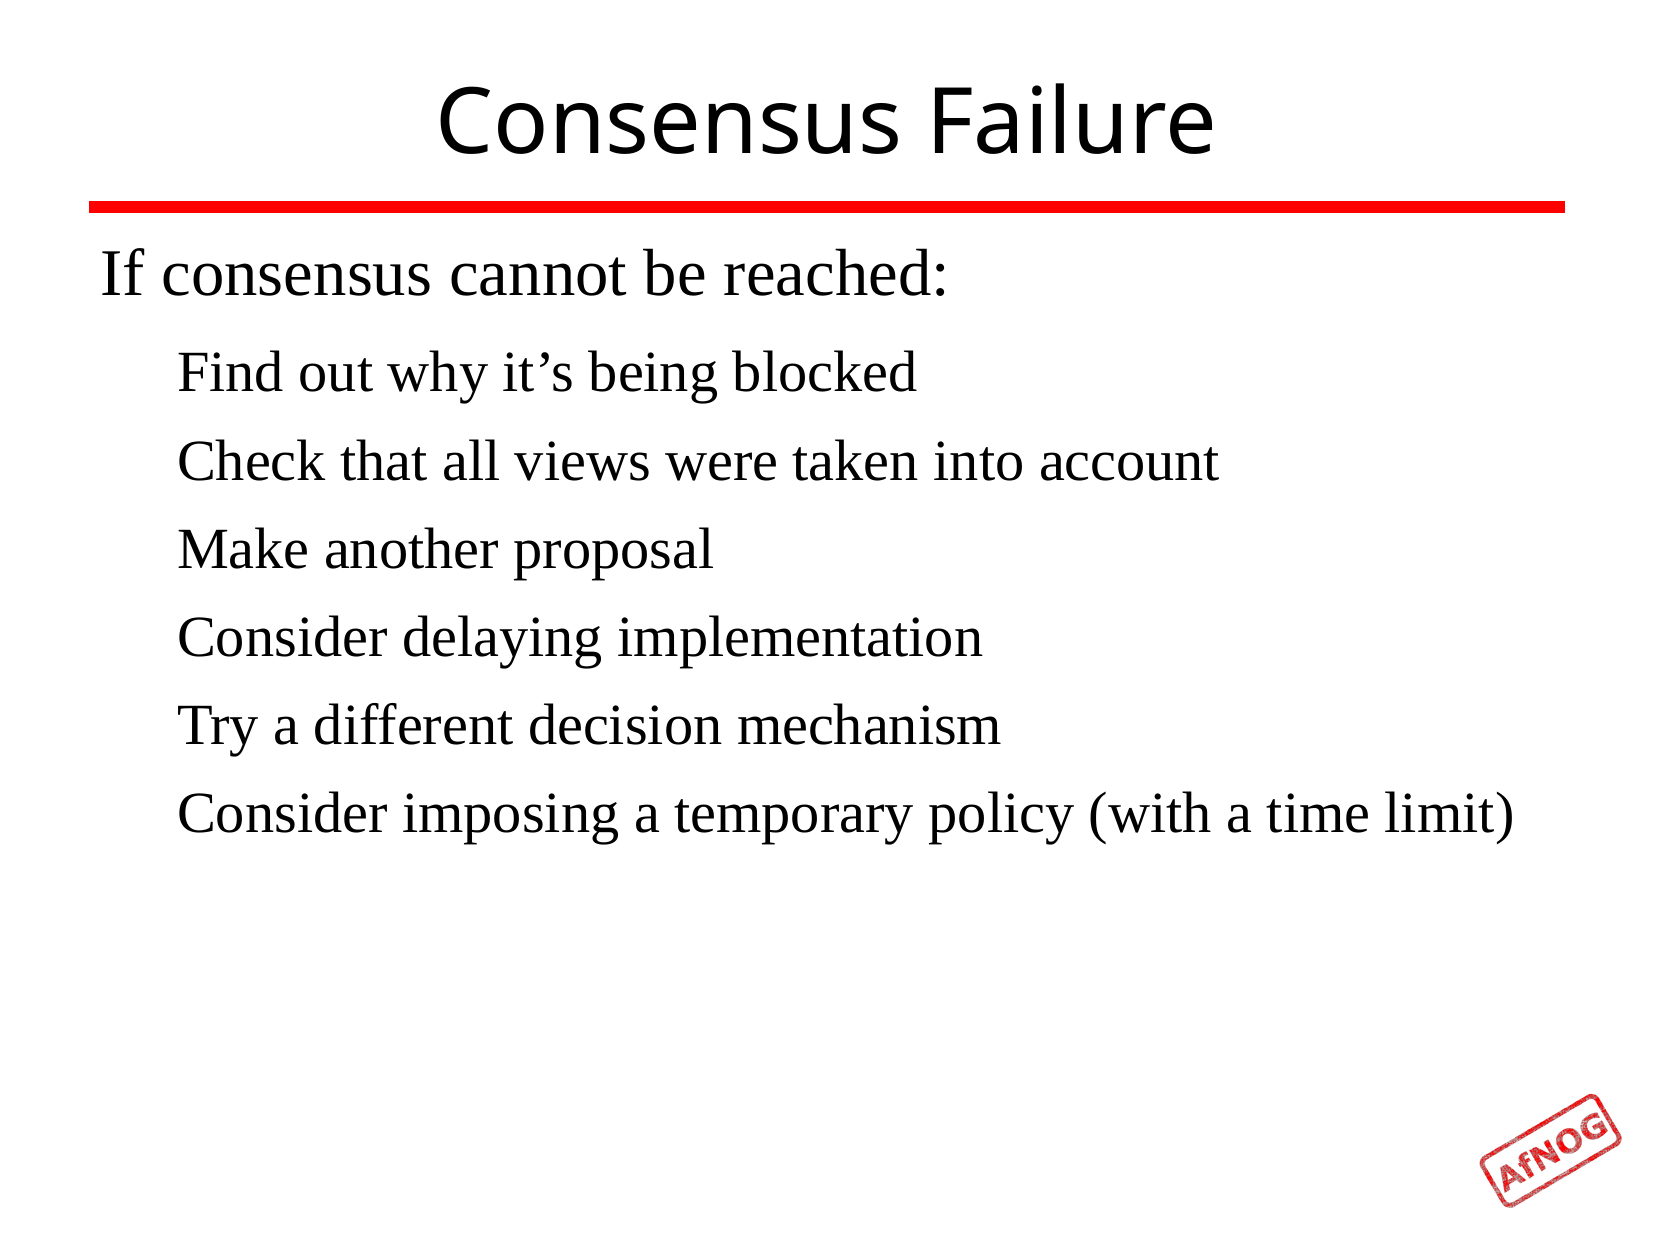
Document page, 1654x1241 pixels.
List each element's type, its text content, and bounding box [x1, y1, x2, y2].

picture [1476, 1090, 1625, 1211]
list If consensus cannot be reached: Find out why it’s being blocked Check that all views were taken into account Make another proposal Consider delaying implementation Try a different decision mechanism Consider imposing a temporary policy (with a time limit) [82, 236, 1571, 1123]
title Consensus Failure [88, 29, 1565, 207]
